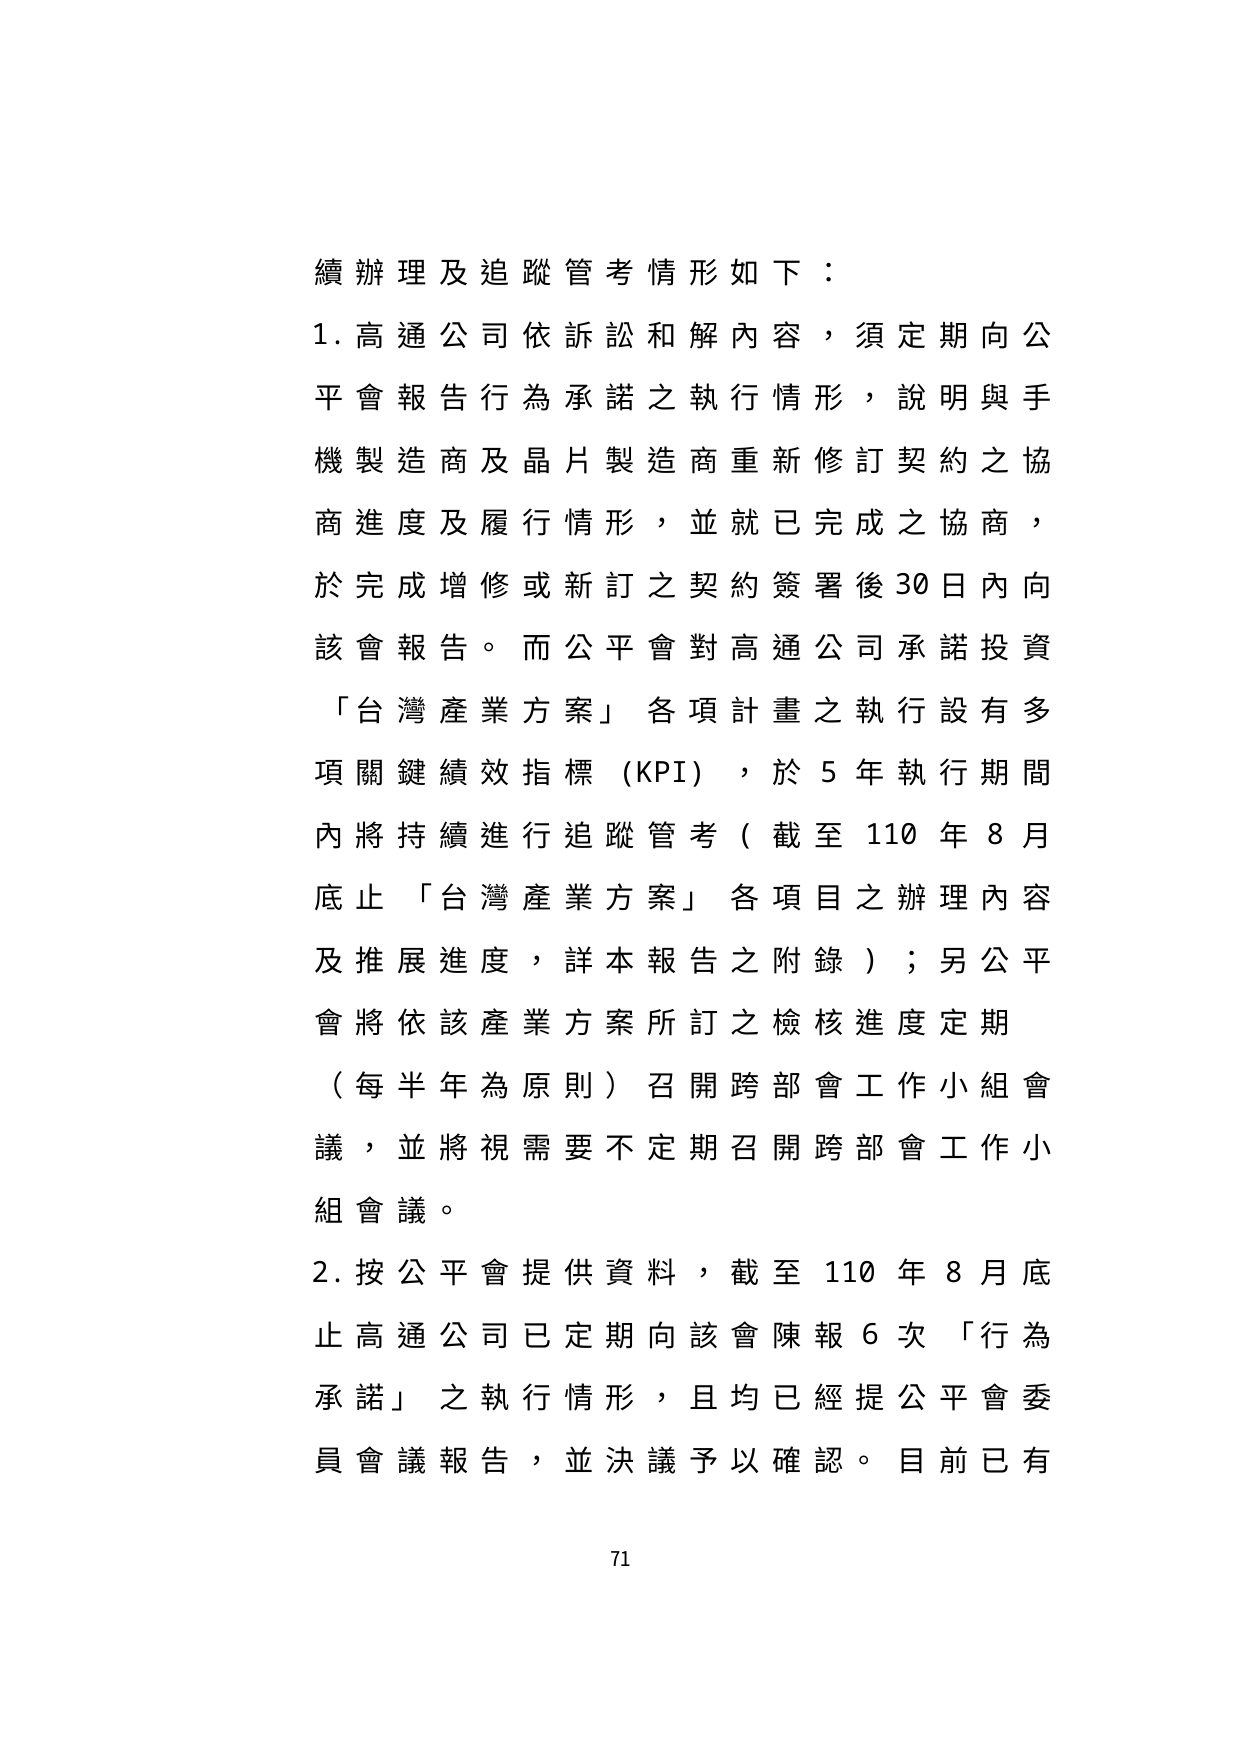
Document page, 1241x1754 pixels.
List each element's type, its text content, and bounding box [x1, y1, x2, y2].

text 續辦理及追蹤管考情形如下： [271, 229, 1058, 292]
text 2.按公平會提供資料，截至110年8月底止高通公司已定期向該會陳報6次「行為承諾」之執行情形，且均已經提公平會委員會議報告，並決議予以確認。目前已有 [271, 1229, 1058, 1479]
text 1.高通公司依訴訟和解內容，須定期向公平會報告行為承諾之執行情形，說明與手機製造商及晶片製造商重新修訂契約之協商進度及履行情形，並就已完成之協商，於完成增修或新訂之契約簽署後30日內向該會報告。而公平會對高通公司承諾投資「台灣產業方案」各項計畫之執行設有多項關鍵績效指標(KPI)，於5年執行期間內將持續進行追蹤管考(截至110年8月底止「台灣產業方案」各項目之辦理內容及推展進度，詳本報告之附錄)；另公平會將依該產業方案所訂之檢核進度定期（每半年為原則）召開跨部會工作小組會議，並將視需要不定期召開跨部會工作小組會議。 [271, 292, 1058, 1229]
